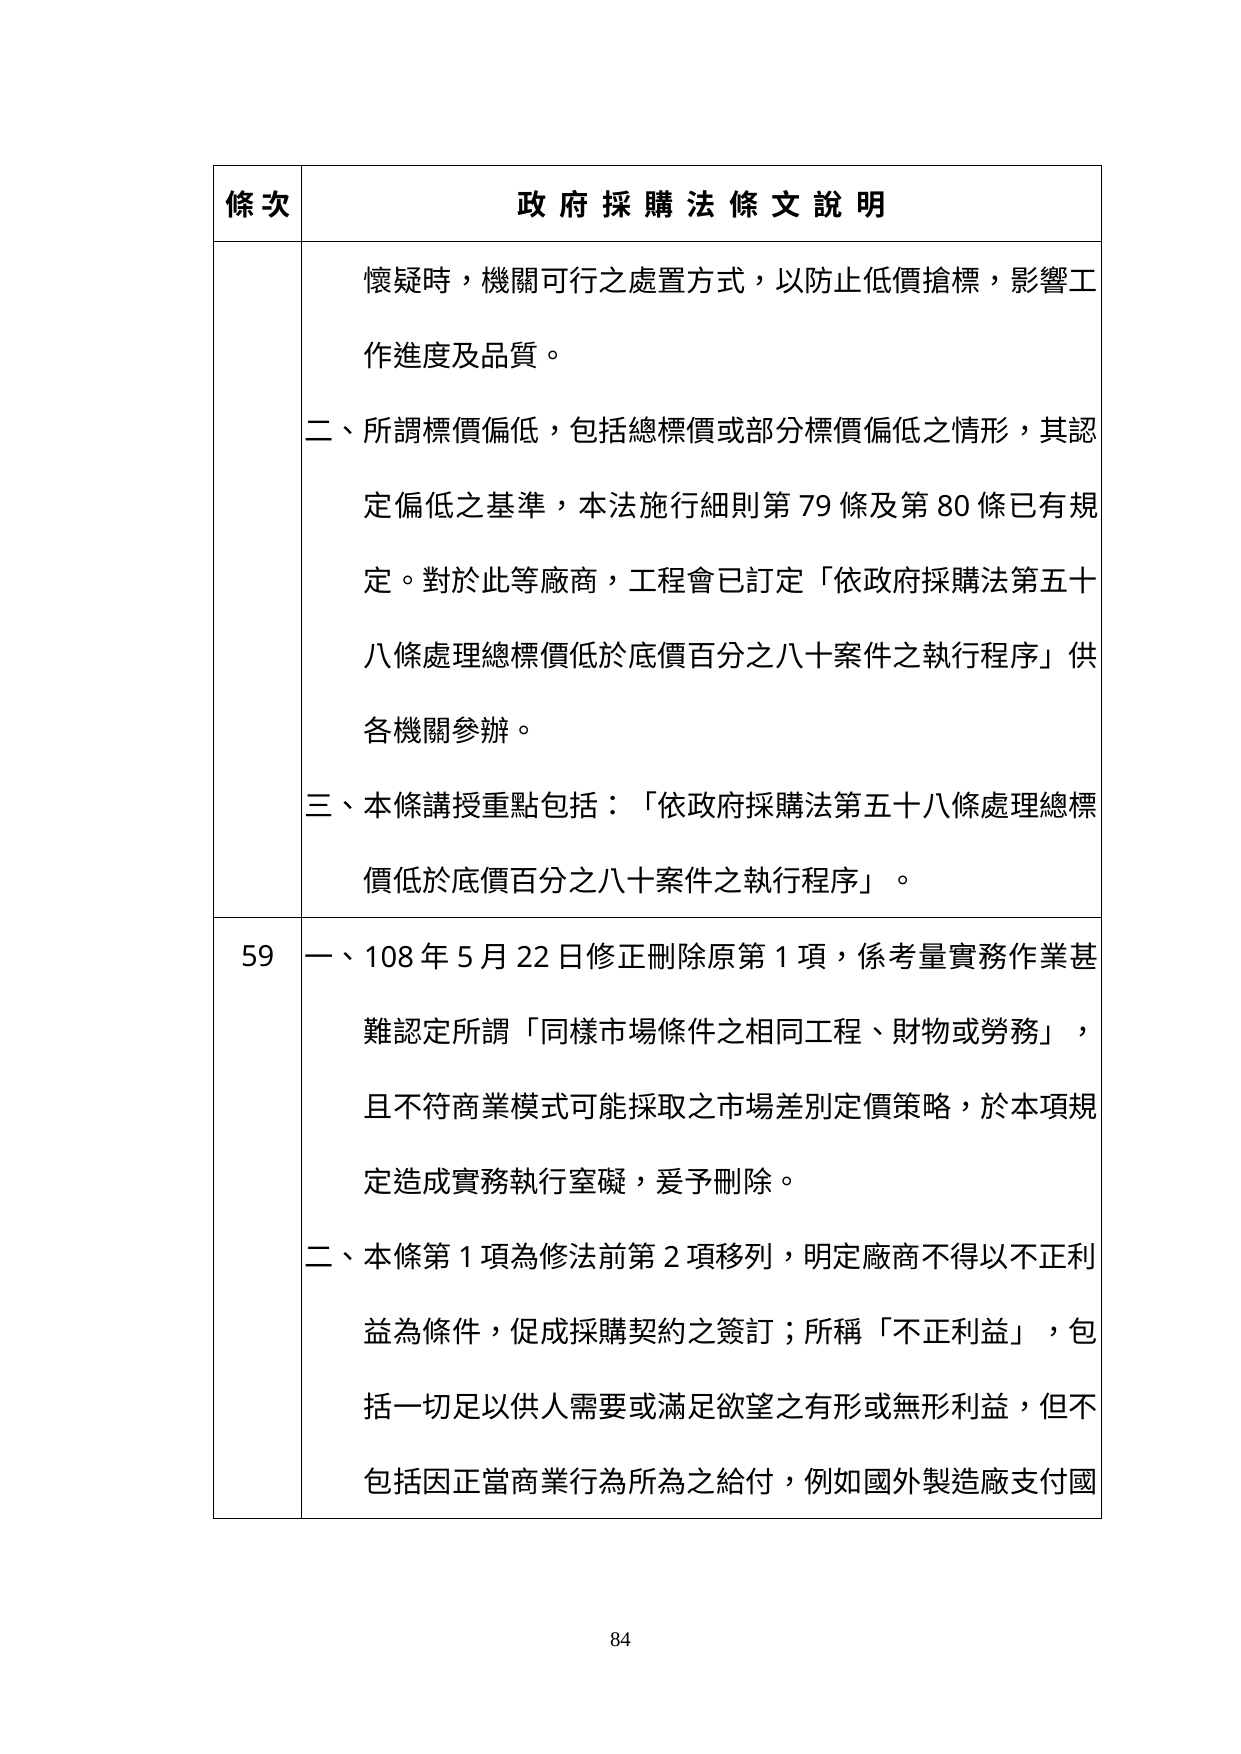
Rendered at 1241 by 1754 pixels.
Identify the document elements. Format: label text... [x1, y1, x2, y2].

table_header 條 次 [214, 166, 301, 241]
table_cell 108年5月22日修正刪除原第1項，係考量實務作業甚難認定所謂「同樣市場條件之相同工程、財物或勞務」，且不符商業模式可能採取之市場差別定價策略，於本項規定造成實務執行窒礙，爰予刪除。 本條第1項為修法前第2項移列，明定廠商不得以不正利益為條件，促成採購契約之簽訂；所稱「不正利益」，包括一切足以供人需要或滿足欲望之有形或無形利益，但不包括因正當商業行為所為之給付，例如國外製造廠支付國 [302, 918, 1101, 1518]
table_cell 懷疑時，機關可行之處置方式，以防止低價搶標，影響工作進度及品質。 所謂標價偏低，包括總標價或部分標價偏低之情形，其認定偏低之基準，本法施行細則第79條及第80條已有規定。對於此等廠商，工程會已訂定「依政府採購法第五十八條處理總標價低於底價百分之八十案件之執行程序」供各機關參辦。 本條講授重點包括：「依政府採購法第五十八條處理總標價低於底價百分之八十案件之執行程序」。 [302, 242, 1101, 917]
table_cell 59 [214, 918, 301, 1518]
table_header 政 府 採 購 法 條 文 說 明 [302, 166, 1101, 241]
table_cell [214, 242, 301, 917]
